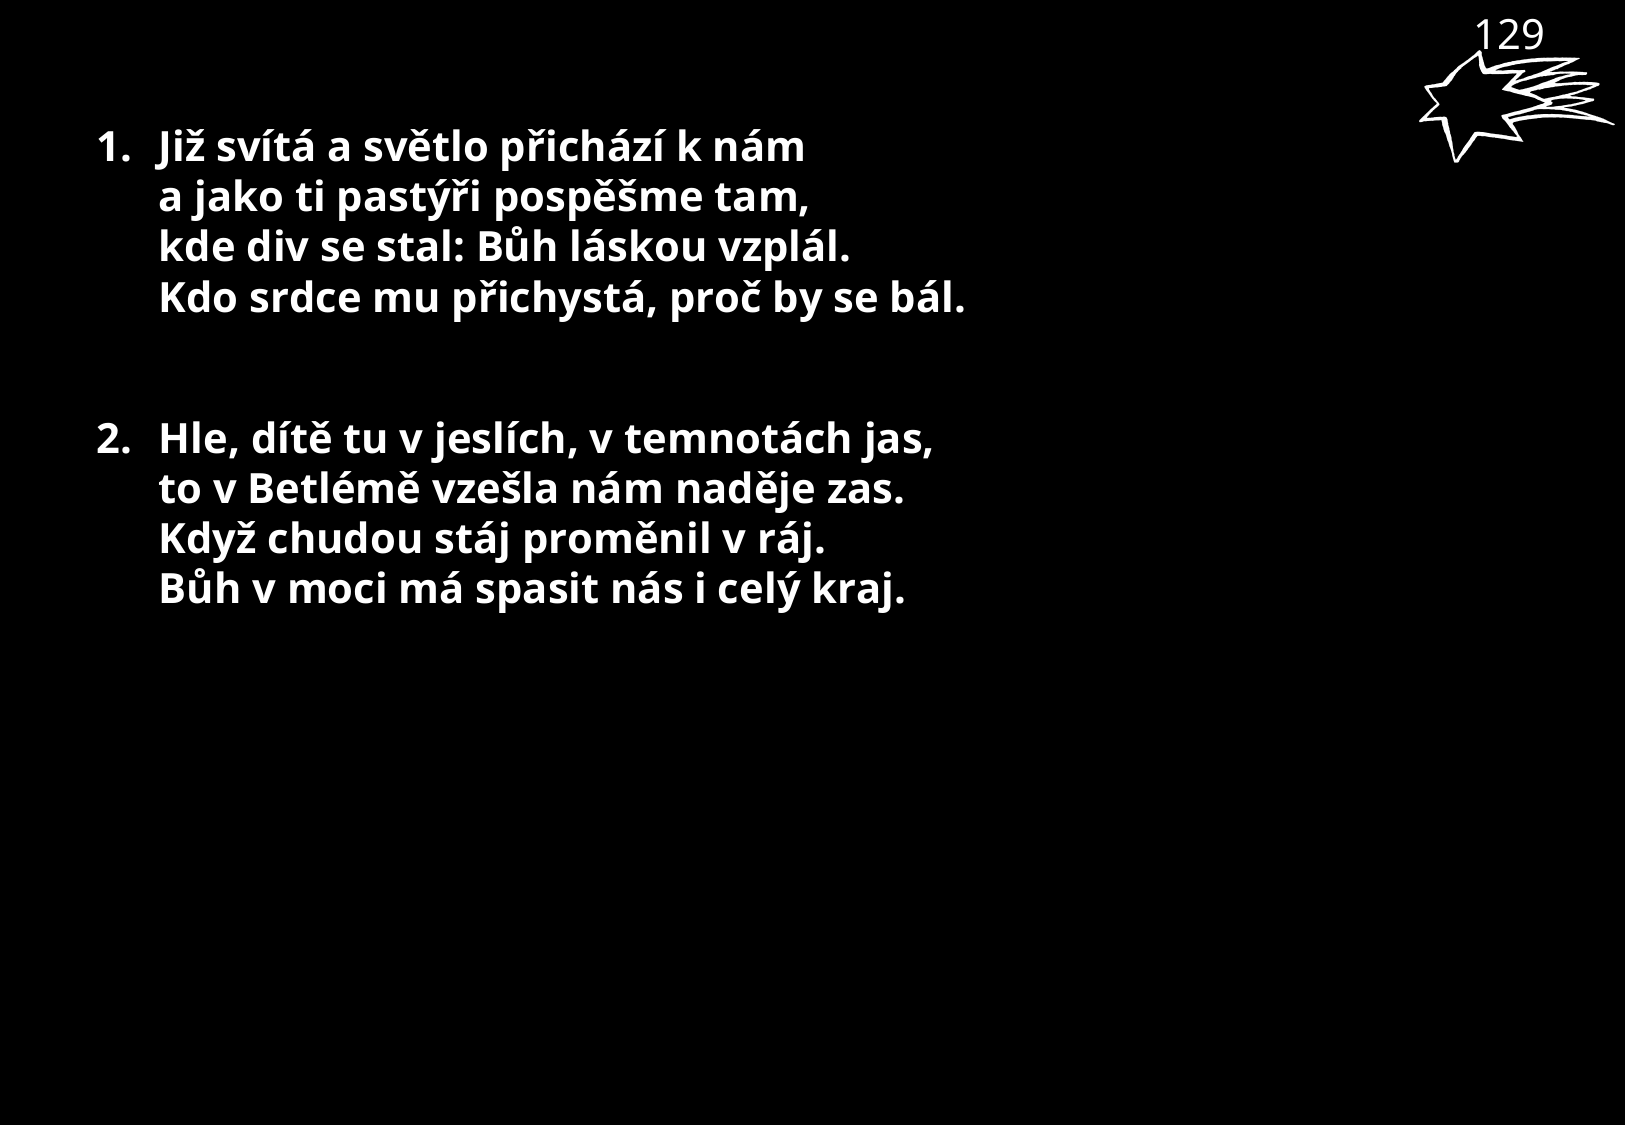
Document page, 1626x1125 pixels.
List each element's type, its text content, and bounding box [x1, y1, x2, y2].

list 1. Již svítá a světlo přichází k nám a jako ti pastýři pospěšme tam, kde div se stal: Bůh láskou vzplál. Kdo srdce mu přichystá, proč by se bál. 2. Hle, dítě tu v jeslích, v temnotách jas, to v Betlémě vzešla nám naděje zas. Když chudou stáj proměnil v ráj. Bůh v moci má spasit nás i celý kraj. [81, 112, 1544, 1101]
text_box 129 [1405, 0, 1626, 66]
